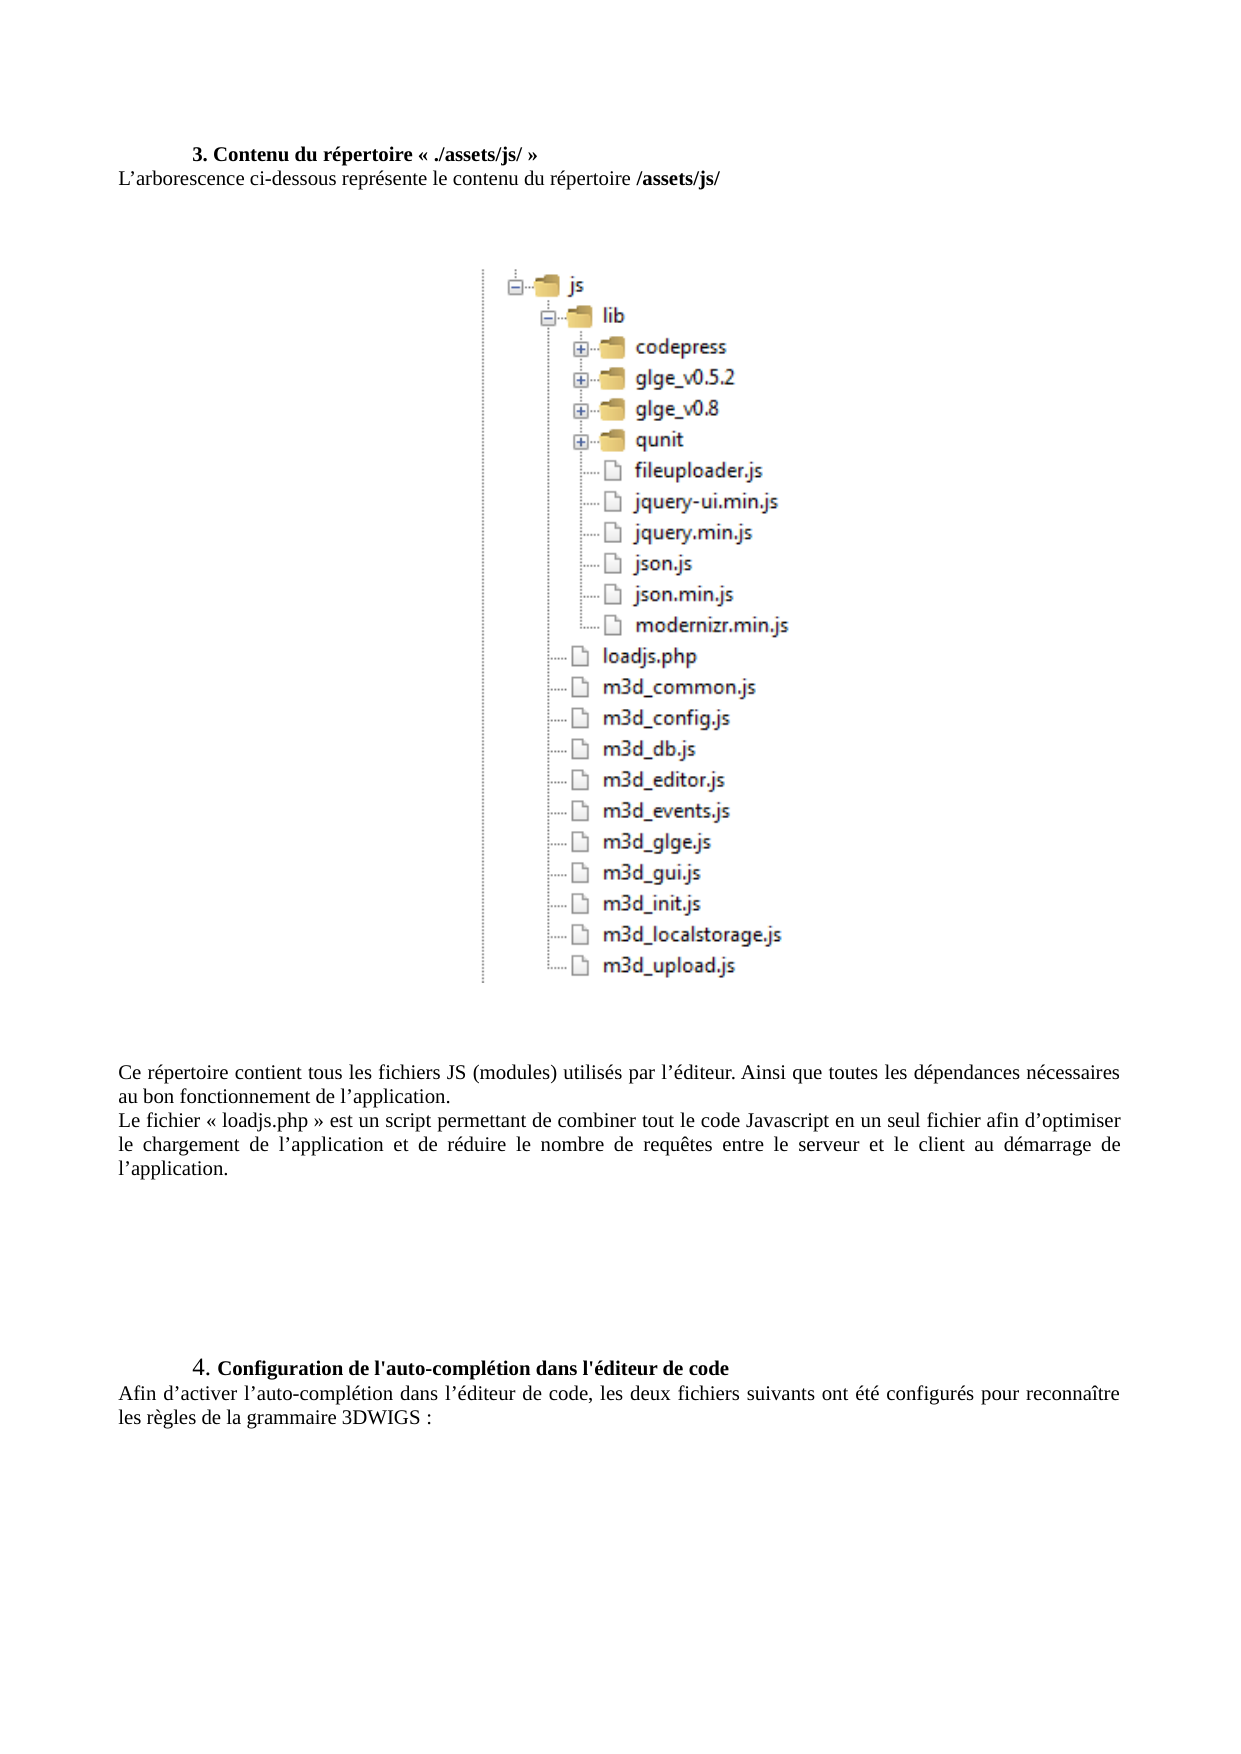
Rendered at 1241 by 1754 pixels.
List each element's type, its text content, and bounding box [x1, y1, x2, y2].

text 4. Configuration de l'auto-complétion dans l'éditeur de code [118, 1352, 1122, 1381]
text Ce répertoire contient tous les fichiers JS (modules) utilisés par l’éditeur. Ainsi que toutes les dépendances nécessaires au bon fonctionnement de l’application. [118, 1059, 1122, 1108]
text 3. Contenu du répertoire « ./assets/js/ » [118, 142, 1122, 166]
text Afin d’activer l’auto-complétion dans l’éditeur de code, les deux fichiers suivants ont été configurés pour reconnaître les règles de la grammaire 3DWIGS : [118, 1381, 1122, 1429]
text Le fichier « loadjs.php » est un script permettant de combiner tout le code Javascript en un seul fichier afin d’optimiser le chargement de l’application et de réduire le nombre de requêtes entre le serveur et le client au démarrage de l’application. [118, 1108, 1122, 1180]
picture [467, 268, 811, 983]
text L’arborescence ci-dessous représente le contenu du répertoire /assets/js/ [118, 166, 1122, 190]
